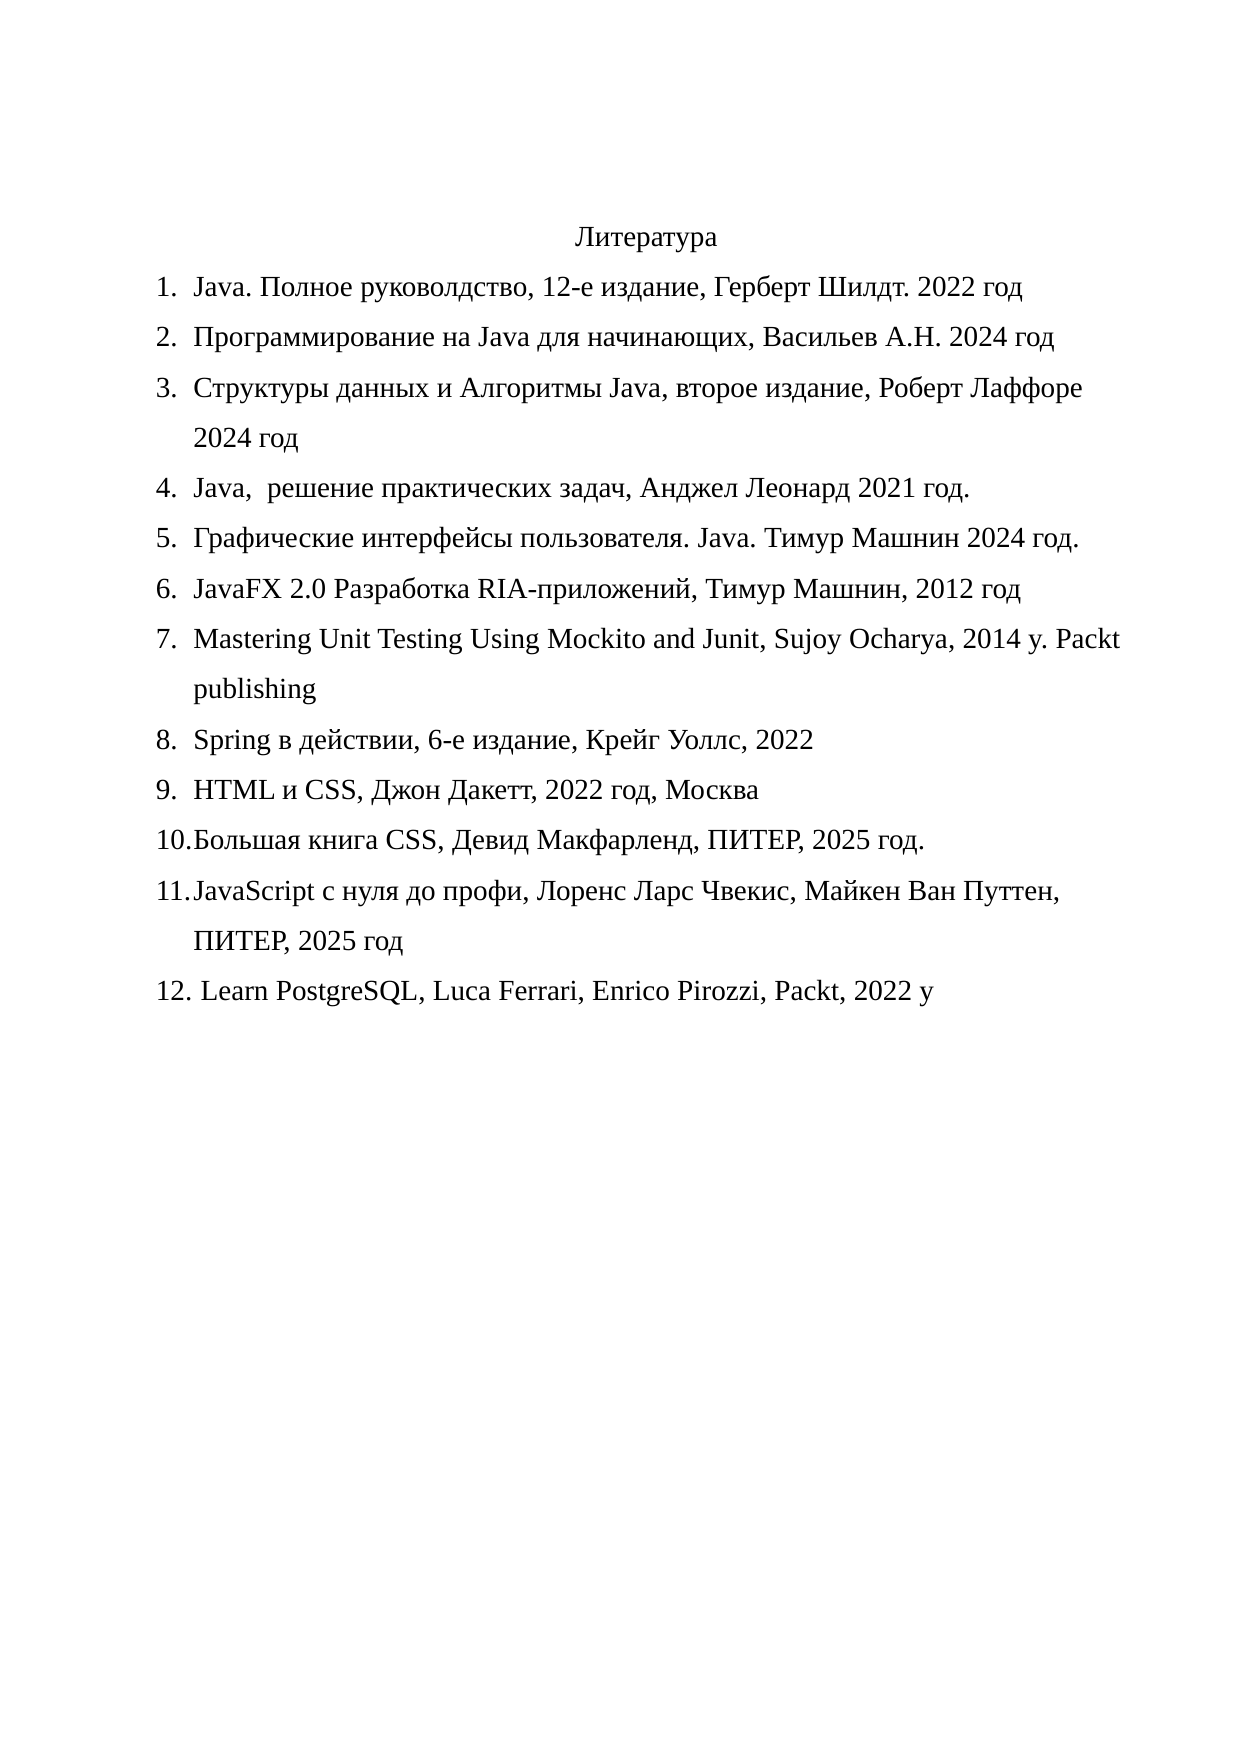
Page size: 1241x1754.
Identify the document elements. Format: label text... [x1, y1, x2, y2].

list Программирование на Java для начинающих, Васильев А.Н. 2024 год [156, 319, 1122, 353]
list JavaScript с нуля до профи, Лоренс Ларс Чвекис, Майкен Ван Путтен, ПИТЕР, 2025 год [156, 873, 1122, 957]
list Большая книга CSS, Девид Макфарленд, ПИТЕР, 2025 год. [156, 822, 1122, 856]
list Java. Полное руковолдство, 12-е издание, Герберт Шилдт. 2022 год [156, 269, 1122, 303]
list HTML и CSS, Джон Дакетт, 2022 год, Москва [156, 772, 1122, 806]
list Графические интерфейсы пользователя. Java. Тимур Машнин 2024 год. [156, 521, 1122, 554]
list JavaFX 2.0 Разработка RIA-приложений, Тимур Машнин, 2012 год [156, 571, 1122, 604]
list Структуры данных и Алгоритмы Java, второе издание, Роберт Лаффоре 2024 год [156, 370, 1122, 453]
list Java, решение практических задач, Анджел Леонард 2021 год. [156, 470, 1122, 504]
text Литература [118, 219, 1122, 252]
list Learn PostgreSQL, Luca Ferrari, Enrico Pirozzi, Packt, 2022 y [156, 973, 1122, 1007]
list Mastering Unit Testing Using Mockito and Junit, Sujoy Ocharya, 2014 y. Packt publishing [156, 621, 1122, 705]
list Spring в действии, 6-е издание, Крейг Уоллс, 2022 [156, 722, 1122, 755]
